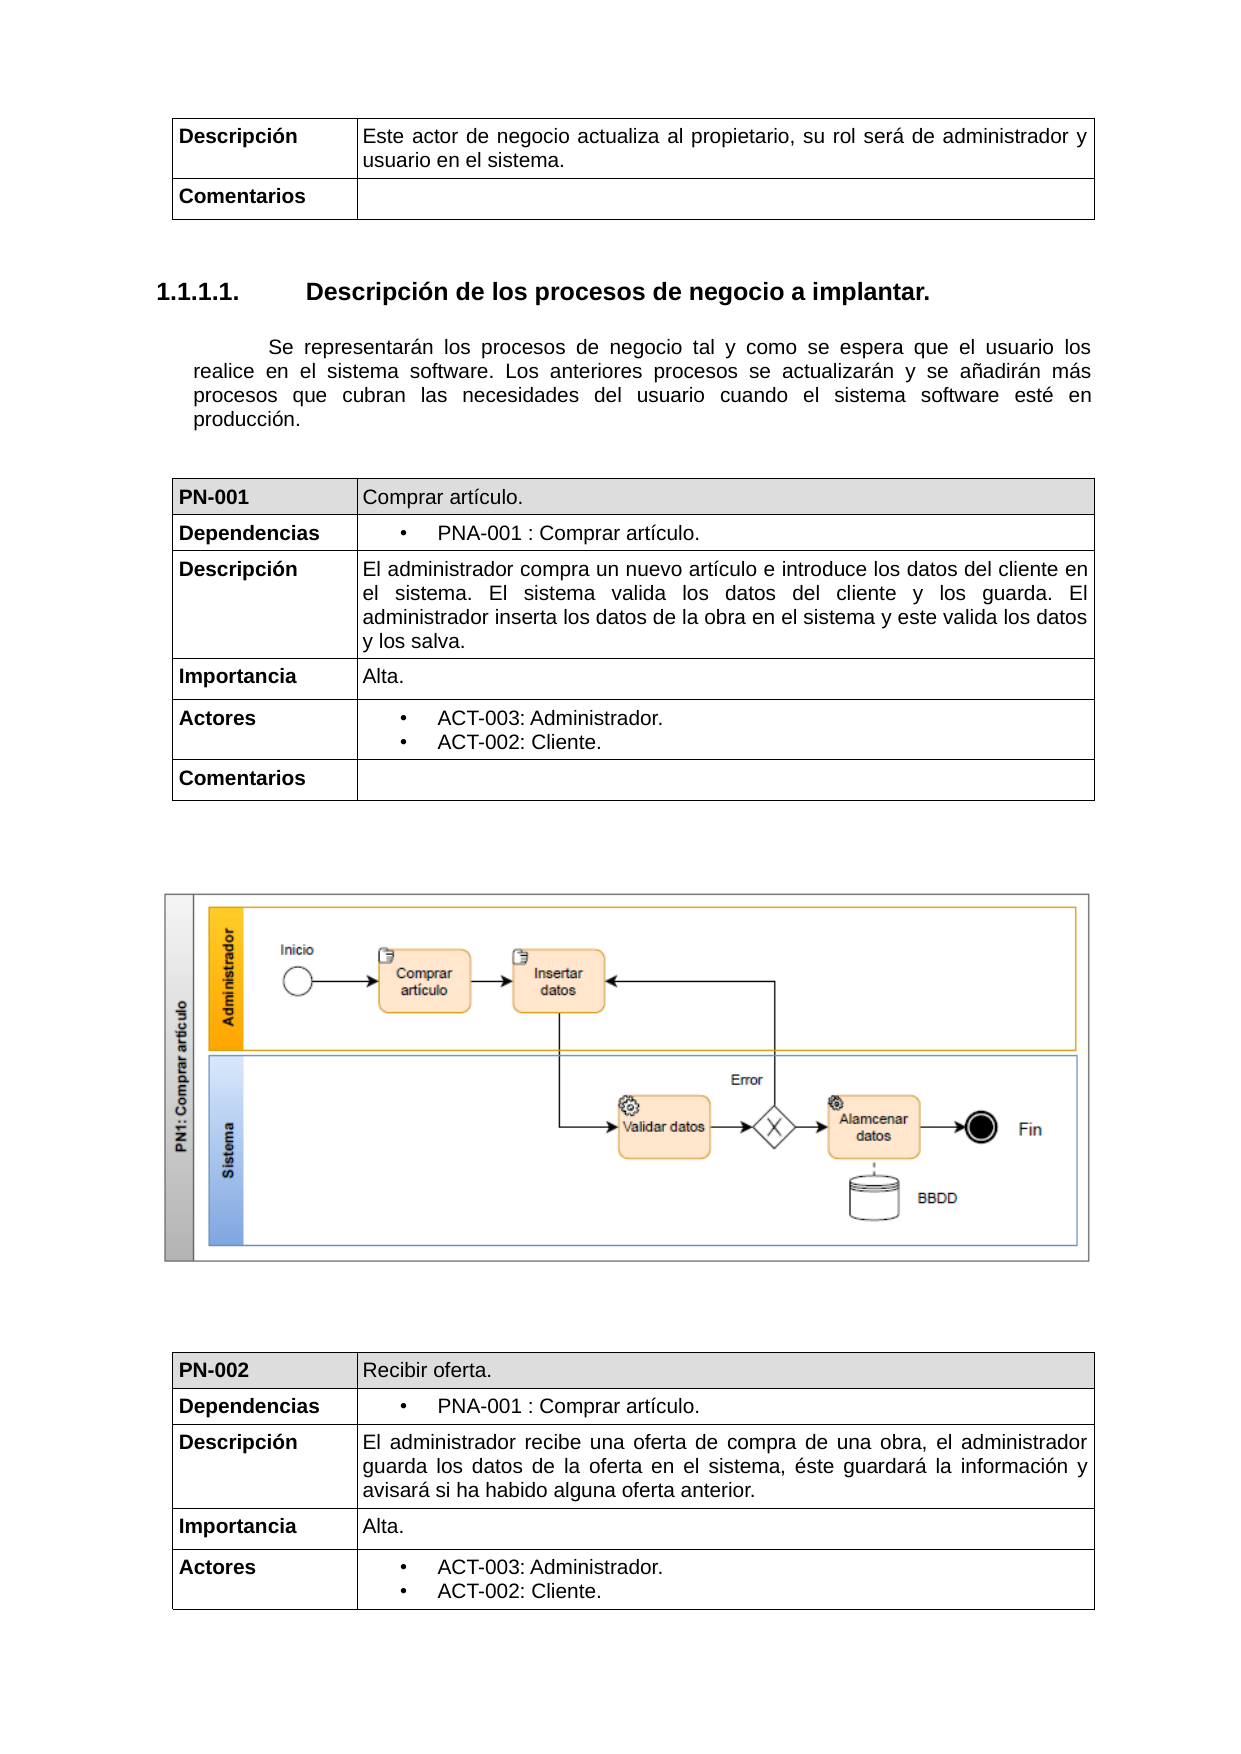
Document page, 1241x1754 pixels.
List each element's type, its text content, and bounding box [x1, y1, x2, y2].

table_cell [358, 179, 1094, 219]
text Se representarán los procesos de negocio tal y como se espera que el usuario los realice en el sistema software. Los anteriores procesos se actualizarán y se añadirán más procesos que cubran las necesidades del usuario cuando el sistema software esté en producción. [193, 334, 1093, 430]
list Descripción de los procesos de negocio a implantar. [156, 277, 1093, 306]
table_cell Este actor de negocio actualiza al propietario, su rol será de administrador y usuario en el sistema. [358, 119, 1094, 178]
table_cell Actores [173, 1550, 357, 1609]
table_cell Comentarios [173, 179, 357, 219]
table_cell Actores [173, 700, 357, 759]
table_cell Descripción [173, 1425, 357, 1508]
table_header PN-002 [173, 1353, 357, 1388]
table_cell Dependencias [173, 1389, 357, 1424]
table_header PN-001 [173, 479, 357, 514]
table_cell El administrador compra un nuevo artículo e introduce los datos del cliente en el sistema. El sistema valida los datos del cliente y los guarda. El administrador inserta los datos de la obra en el sistema y este valida los datos y los salva. [358, 551, 1094, 658]
table_cell PNA-001 : Comprar artículo. [358, 515, 1094, 550]
table_cell Alta. [358, 659, 1094, 699]
picture [158, 887, 1096, 1271]
table_cell Descripción [173, 551, 357, 658]
table_cell Comentarios [173, 760, 357, 800]
table_cell Importancia [173, 1509, 357, 1549]
table_cell ACT-003: Administrador. ACT-002: Cliente. [358, 1550, 1094, 1609]
table_cell El administrador recibe una oferta de compra de una obra, el administrador guarda los datos de la oferta en el sistema, éste guardará la información y avisará si ha habido alguna oferta anterior. [358, 1425, 1094, 1508]
table_cell Dependencias [173, 515, 357, 550]
table_header Comprar artículo. [358, 479, 1094, 514]
table_cell Importancia [173, 659, 357, 699]
table_header Recibir oferta. [358, 1353, 1094, 1388]
table_cell Descripción [173, 119, 357, 178]
table_cell [358, 760, 1094, 800]
table_cell Alta. [358, 1509, 1094, 1549]
table_cell PNA-001 : Comprar artículo. [358, 1389, 1094, 1424]
table_cell ACT-003: Administrador. ACT-002: Cliente. [358, 700, 1094, 759]
